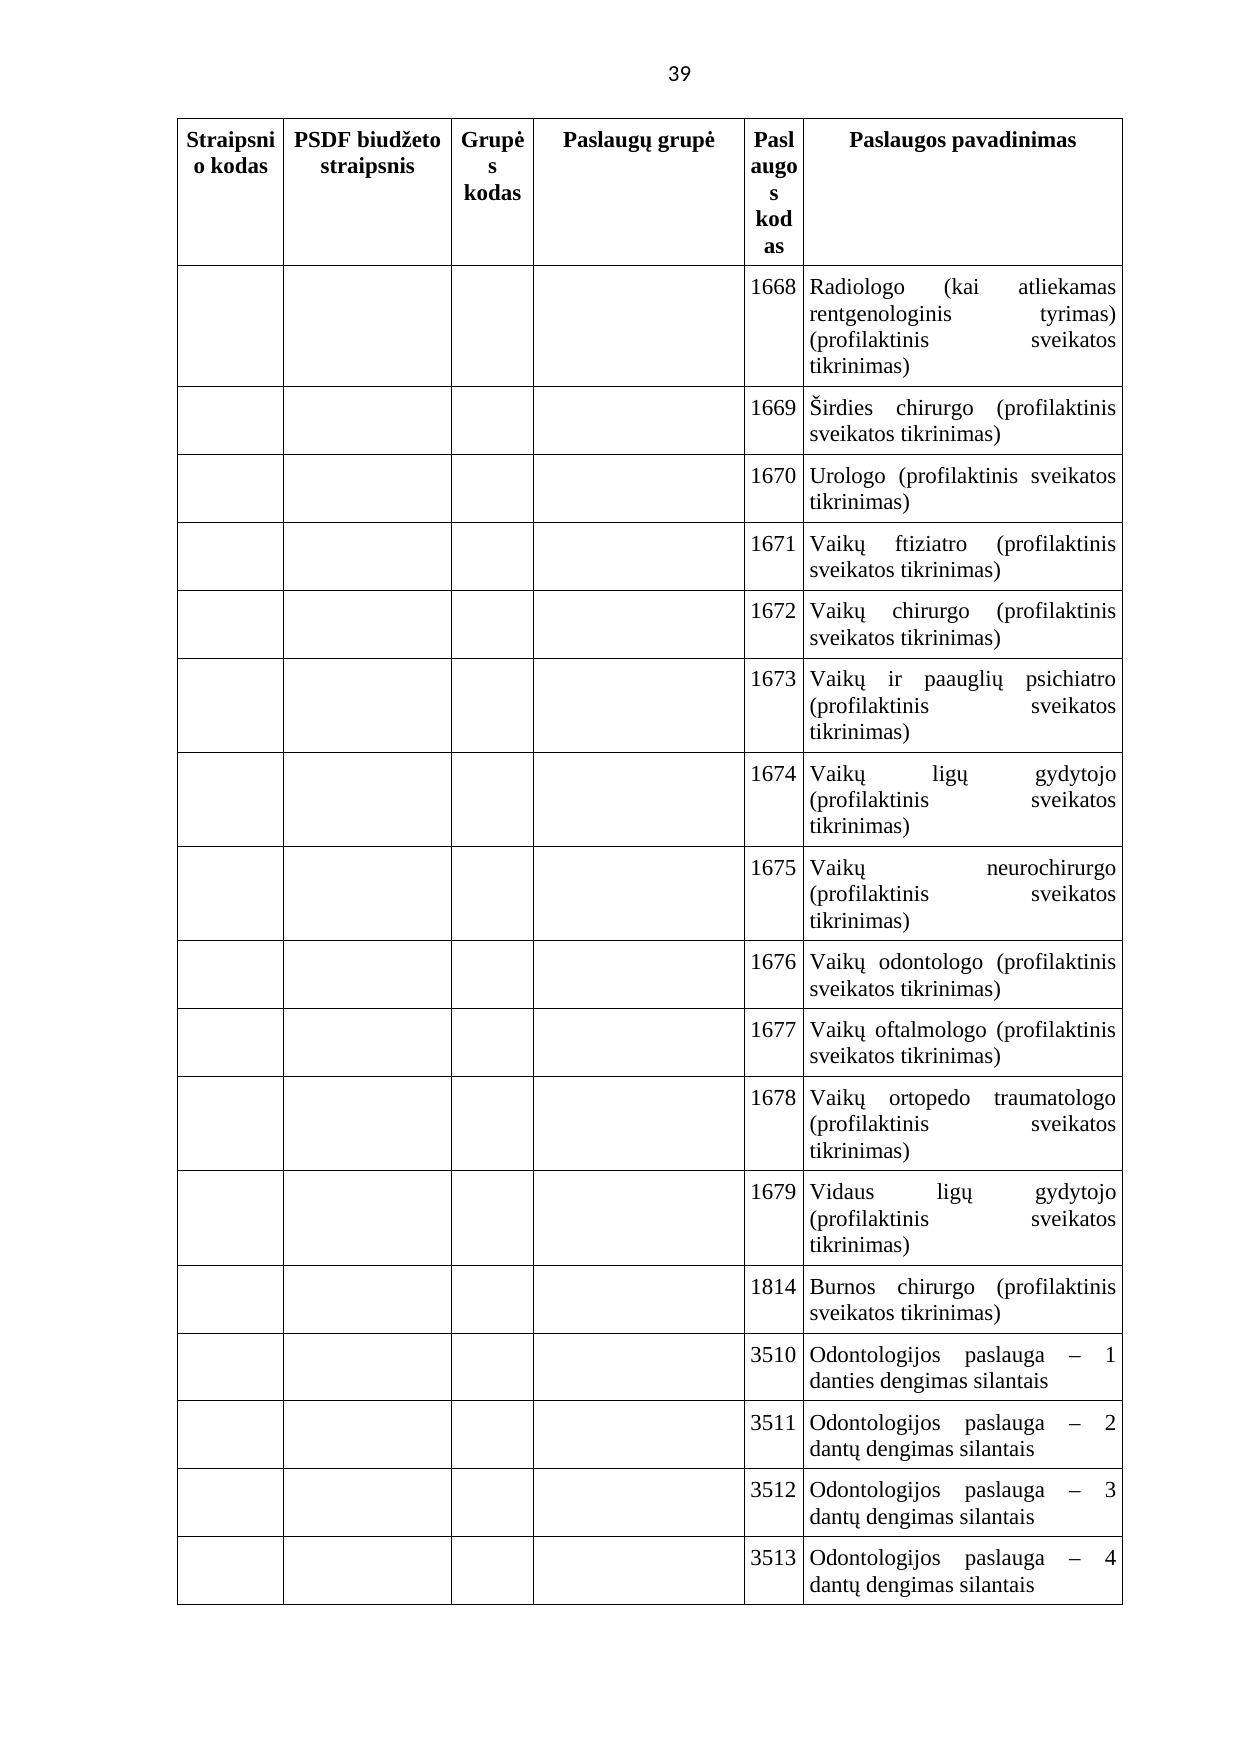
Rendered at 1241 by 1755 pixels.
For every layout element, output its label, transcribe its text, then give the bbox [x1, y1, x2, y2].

table_cell [284, 591, 451, 657]
table_cell [284, 387, 451, 454]
table_cell Vaikų odontologo (profilaktinis sveikatos tikrinimas) [804, 941, 1122, 1008]
table_cell Vaikų chirurgo (profilaktinis sveikatos tikrinimas) [804, 591, 1122, 657]
table_cell [534, 847, 744, 940]
table_cell [452, 1077, 533, 1170]
table_cell [284, 659, 451, 752]
table_cell [534, 523, 744, 589]
table_cell [452, 1334, 533, 1400]
table_cell Vaikų oftalmologo (profilaktinis sveikatos tikrinimas) [804, 1009, 1122, 1076]
table_cell Vaikų ortopedo traumatologo (profilaktinis sveikatos tikrinimas) [804, 1077, 1122, 1170]
table_cell [178, 847, 283, 940]
table_cell [534, 1537, 744, 1604]
table_cell [452, 591, 533, 657]
table_cell 1671 [745, 523, 803, 589]
table_cell [284, 753, 451, 846]
table_cell [178, 266, 283, 386]
table_cell [284, 1266, 451, 1332]
table_cell [178, 753, 283, 846]
table_cell [452, 1469, 533, 1536]
table_cell 1677 [745, 1009, 803, 1076]
table_cell [452, 1537, 533, 1604]
table_cell 1674 [745, 753, 803, 846]
table_cell [284, 455, 451, 522]
table_cell [452, 387, 533, 454]
table_cell [452, 1171, 533, 1264]
table_header PSDF biudžeto straipsnis [284, 119, 451, 265]
table_cell [178, 1077, 283, 1170]
table_cell [178, 523, 283, 589]
table_cell [452, 753, 533, 846]
table_cell Odontologijos paslauga – 2 dantų dengimas silantais [804, 1401, 1122, 1468]
table_cell 1679 [745, 1171, 803, 1264]
table_cell [284, 1009, 451, 1076]
table_cell 1676 [745, 941, 803, 1008]
table_cell [178, 941, 283, 1008]
table_cell [178, 1469, 283, 1536]
table_cell [534, 591, 744, 657]
table_cell 3513 [745, 1537, 803, 1604]
table_cell 1814 [745, 1266, 803, 1332]
table_cell [178, 659, 283, 752]
table_cell Vaikų neurochirurgo (profilaktinis sveikatos tikrinimas) [804, 847, 1122, 940]
table_cell [534, 266, 744, 386]
table_cell [178, 1266, 283, 1332]
table_cell [534, 941, 744, 1008]
table_cell [452, 1401, 533, 1468]
table_cell Vaikų ftiziatro (profilaktinis sveikatos tikrinimas) [804, 523, 1122, 589]
table_cell [534, 1334, 744, 1400]
table_cell [284, 1171, 451, 1264]
table_cell 1675 [745, 847, 803, 940]
table_cell Vaikų ligų gydytojo (profilaktinis sveikatos tikrinimas) [804, 753, 1122, 846]
table_cell Odontologijos paslauga – 4 dantų dengimas silantais [804, 1537, 1122, 1604]
table_cell [284, 941, 451, 1008]
table_cell Vidaus ligų gydytojo (profilaktinis sveikatos tikrinimas) [804, 1171, 1122, 1264]
table_header Paslaugos kodas [745, 119, 803, 265]
table_cell Radiologo (kai atliekamas rentgenologinis tyrimas) (profilaktinis sveikatos tikrinimas) [804, 266, 1122, 386]
table_cell 1668 [745, 266, 803, 386]
table_cell [178, 1171, 283, 1264]
table_cell Vaikų ir paauglių psichiatro (profilaktinis sveikatos tikrinimas) [804, 659, 1122, 752]
table_cell Burnos chirurgo (profilaktinis sveikatos tikrinimas) [804, 1266, 1122, 1332]
table_cell [452, 847, 533, 940]
table_cell 1669 [745, 387, 803, 454]
table_cell [534, 387, 744, 454]
table_cell 1672 [745, 591, 803, 657]
table_cell 3510 [745, 1334, 803, 1400]
table_cell [452, 1266, 533, 1332]
table_cell [178, 1401, 283, 1468]
table_cell Odontologijos paslauga – 1 danties dengimas silantais [804, 1334, 1122, 1400]
table_cell [178, 1537, 283, 1604]
table_cell [284, 847, 451, 940]
table_cell [284, 1401, 451, 1468]
table_cell [534, 753, 744, 846]
table_cell [284, 1537, 451, 1604]
table_cell 3512 [745, 1469, 803, 1536]
table_cell [534, 455, 744, 522]
table_cell [284, 1077, 451, 1170]
table_cell [534, 1171, 744, 1264]
table_cell [452, 659, 533, 752]
table_cell [452, 941, 533, 1008]
table_cell [452, 266, 533, 386]
table_cell [534, 659, 744, 752]
table_cell 3511 [745, 1401, 803, 1468]
table_cell [284, 523, 451, 589]
table_cell [452, 1009, 533, 1076]
table_cell Urologo (profilaktinis sveikatos tikrinimas) [804, 455, 1122, 522]
table_cell 1678 [745, 1077, 803, 1170]
table_cell [452, 523, 533, 589]
table_cell [178, 591, 283, 657]
table_cell [178, 387, 283, 454]
table_cell [534, 1266, 744, 1332]
table_cell [534, 1077, 744, 1170]
table_cell [534, 1401, 744, 1468]
table_cell 1673 [745, 659, 803, 752]
table_cell [178, 1009, 283, 1076]
table_cell [178, 455, 283, 522]
table_cell Širdies chirurgo (profilaktinis sveikatos tikrinimas) [804, 387, 1122, 454]
table_cell [452, 455, 533, 522]
table_cell [178, 1334, 283, 1400]
table_header Paslaugos pavadinimas [804, 119, 1122, 265]
table_cell [284, 1469, 451, 1536]
table_cell [534, 1009, 744, 1076]
table_cell 1670 [745, 455, 803, 522]
table_cell Odontologijos paslauga – 3 dantų dengimas silantais [804, 1469, 1122, 1536]
table_cell [284, 266, 451, 386]
table_cell [534, 1469, 744, 1536]
table_header Straipsnio kodas [178, 119, 283, 265]
table_cell [284, 1334, 451, 1400]
table_header Grupės kodas [452, 119, 533, 265]
table_header Paslaugų grupė [534, 119, 744, 265]
